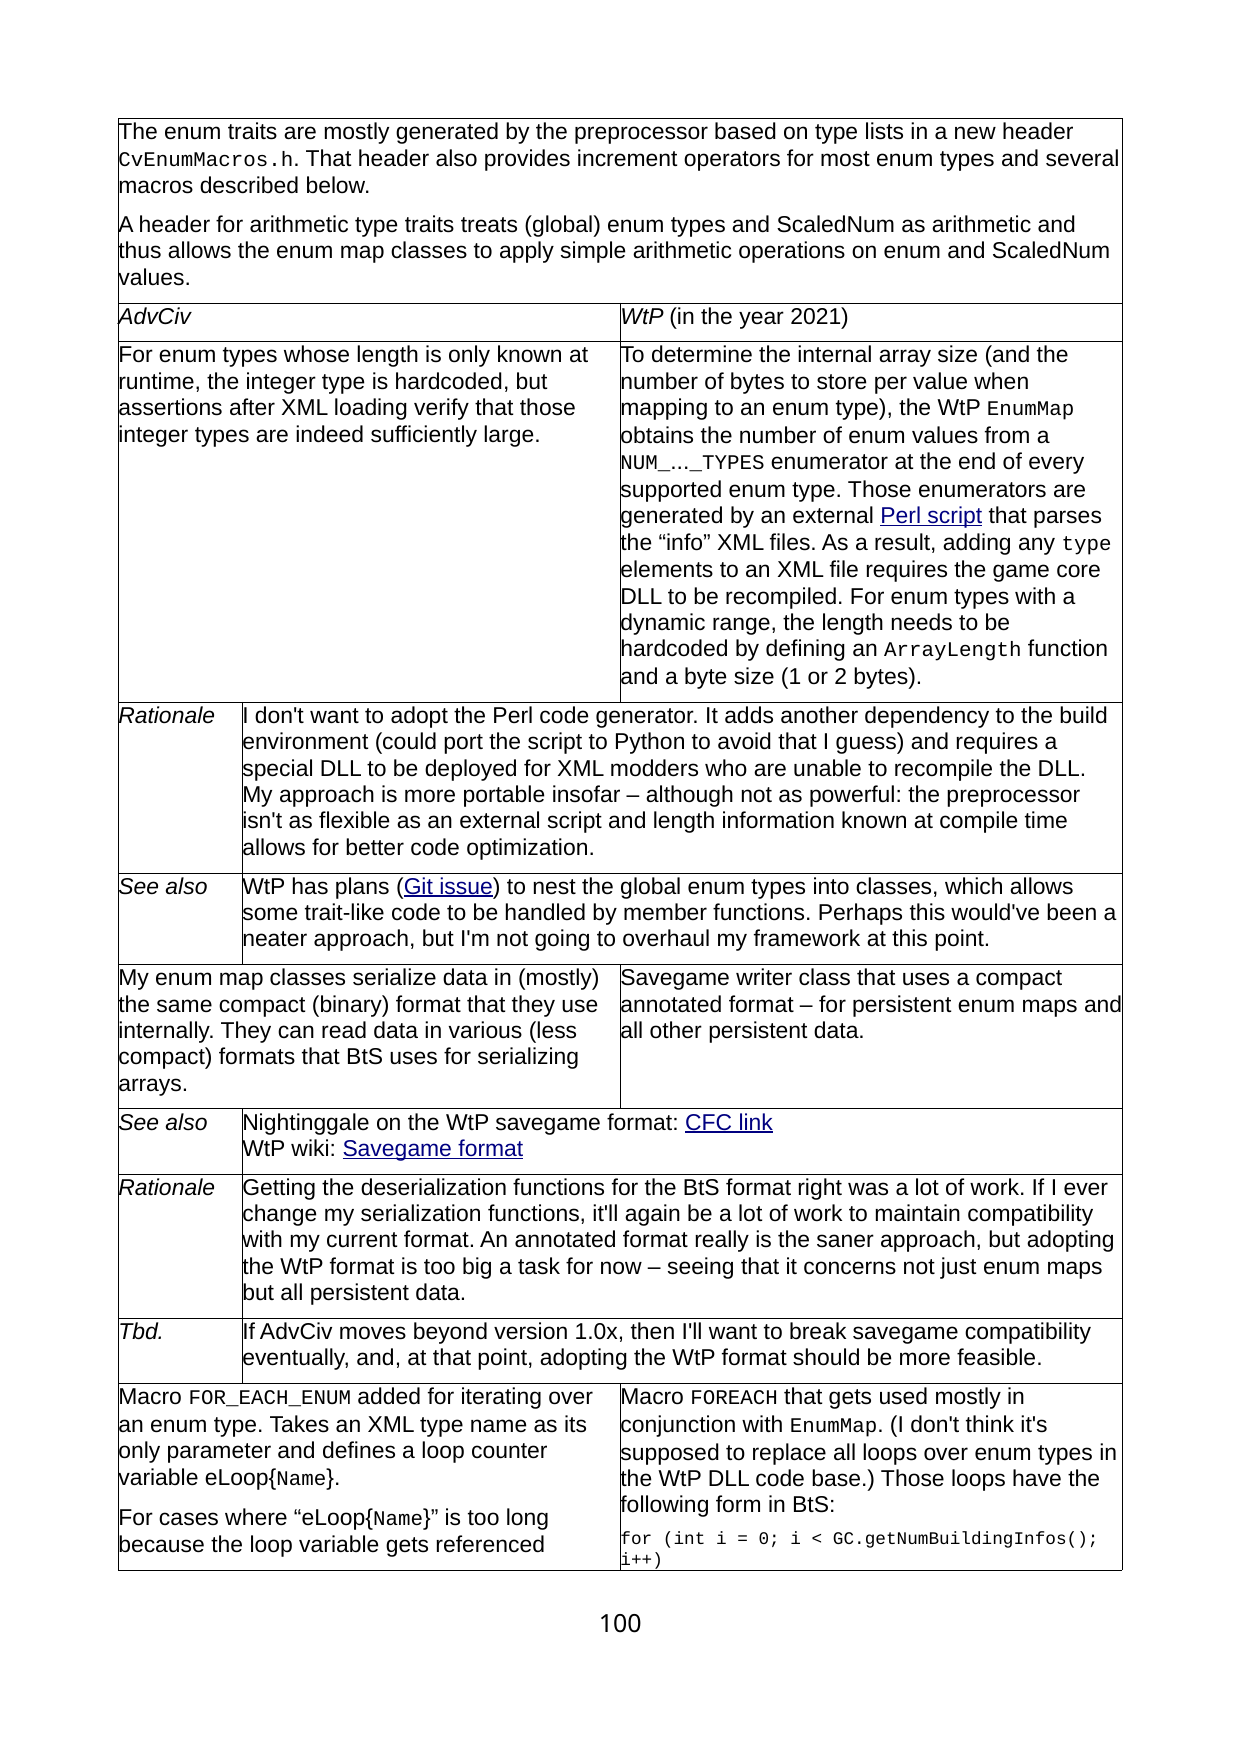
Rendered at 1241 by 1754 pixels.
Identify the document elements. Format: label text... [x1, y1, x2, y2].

table_cell See also [119, 1109, 242, 1173]
table_cell WtP has plans (Git issue) to nest the global enum types into classes, which allows some trait-like code to be handled by member functions. Perhaps this would've been a neater approach, but I'm not going to overhaul my framework at this point. [243, 874, 1122, 964]
table_cell Rationale [119, 1175, 242, 1318]
table_cell Nightinggale on the WtP savegame format: CFC link WtP wiki: Savegame format [243, 1109, 1122, 1173]
table_cell For enum types whose length is only known at runtime, the integer type is hardcoded, but assertions after XML loading verify that those integer types are indeed sufficiently large. [119, 342, 620, 702]
table_cell I don't want to adopt the Perl code generator. It adds another dependency to the build environment (could port the script to Python to avoid that I guess) and requires a special DLL to be deployed for XML modders who are unable to recompile the DLL. My approach is more portable insofar – although not as powerful: the preprocessor isn't as flexible as an external script and length information known at compile time allows for better code optimization. [243, 703, 1122, 872]
table_cell To determine the internal array size (and the number of bytes to store per value when mapping to an enum type), the WtP EnumMap obtains the number of enum values from a NUM_..._TYPES enumerator at the end of every supported enum type. Those enumerators are generated by an external Perl script that parses the “info” XML files. As a result, adding any type elements to an XML file requires the game core DLL to be recompiled. For enum types with a dynamic range, the length needs to be hardcoded by defining an ArrayLength function and a byte size (1 or 2 bytes). [621, 342, 1122, 702]
table_cell Macro FOREACH that gets used mostly in conjunction with EnumMap. (I don't think it's supposed to replace all loops over enum types in the WtP DLL code base.) Those loops have the following form in BtS: for (int i = 0; i < GC.getNumBuildingInfos(); i++) [621, 1384, 1122, 1570]
table_cell The enum traits are mostly generated by the preprocessor based on type lists in a new header CvEnumMacros.h. That header also provides increment operators for most enum types and several macros described below. A header for arithmetic type traits treats (global) enum types and ScaledNum as arithmetic and thus allows the enum map classes to apply simple arithmetic operations on enum and ScaledNum values. [119, 119, 1122, 302]
table_cell WtP (in the year 2021) [621, 304, 1122, 341]
table_cell Rationale [119, 703, 242, 872]
table_cell Tbd. [119, 1319, 242, 1383]
table_cell My enum map classes serialize data in (mostly) the same compact (binary) format that they use internally. They can read data in various (less compact) formats that BtS uses for serializing arrays. [119, 965, 620, 1108]
table_cell Macro FOR_EACH_ENUM added for iterating over an enum type. Takes an XML type name as its only parameter and defines a loop counter variable eLoop{Name}. For cases where “eLoop{Name}” is too long because the loop variable gets referenced [119, 1384, 620, 1570]
table_cell Savegame writer class that uses a compact annotated format – for persistent enum maps and all other persistent data. [621, 965, 1122, 1108]
table_cell AdvCiv [119, 304, 620, 341]
table_cell Getting the deserialization functions for the BtS format right was a lot of work. If I ever change my serialization functions, it'll again be a lot of work to maintain compatibility with my current format. An annotated format really is the saner approach, but adopting the WtP format is too big a task for now – seeing that it concerns not just enum maps but all persistent data. [243, 1175, 1122, 1318]
table_cell See also [119, 874, 242, 964]
table_cell If AdvCiv moves beyond version 1.0x, then I'll want to break savegame compatibility eventually, and, at that point, adopting the WtP format should be more feasible. [243, 1319, 1122, 1383]
